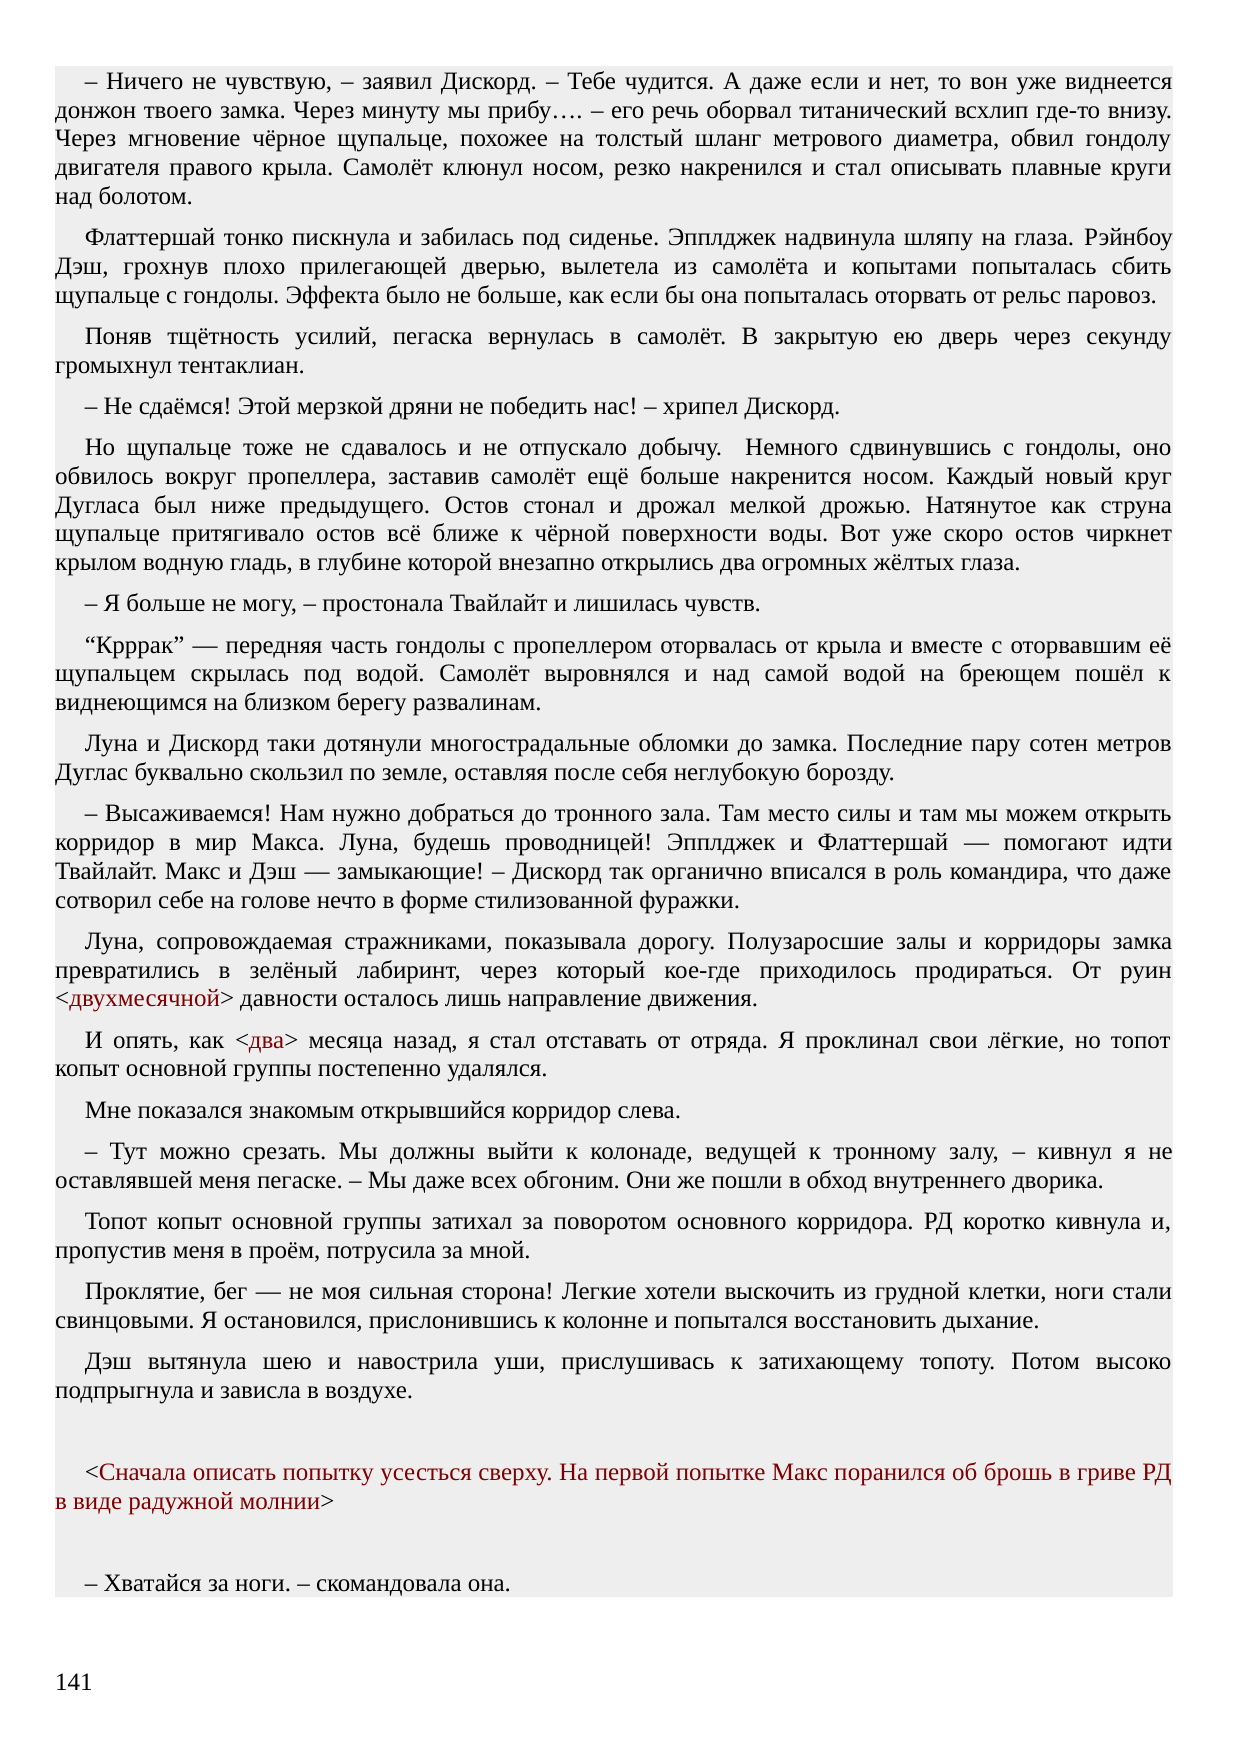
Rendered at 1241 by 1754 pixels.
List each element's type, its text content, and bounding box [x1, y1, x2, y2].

text Луна, сопровождаемая стражниками, показывала дорогу. Полузаросшие залы и корридоры замка превратились в зелёный лабиринт, через который кое-где приходилось продираться. От руин <двухмесячной> давности осталось лишь направление движения. [55, 926, 1173, 1012]
text Топот копыт основной группы затихал за поворотом основного корридора. РД коротко кивнула и, пропустив меня в проём, потрусила за мной. [55, 1206, 1173, 1263]
text – Не сдаёмся! Этой мерзкой дряни не победить нас! – хрипел Дискорд. [55, 391, 1173, 420]
text – Хватайся за ноги. – скомандовала она. [55, 1568, 1173, 1597]
text Дэш вытянула шею и навострила уши, прислушивась к затихающему топоту. Потом высоко подпрыгнула и зависла в воздухе. [55, 1346, 1173, 1403]
text Луна и Дискорд таки дотянули многострадальные обломки до замка. Последние пару сотен метров Дуглас буквально скользил по земле, оставляя после себя неглубокую борозду. [55, 728, 1173, 786]
text “Крррак” — передняя часть гондолы с пропеллером оторвалась от крыла и вместе с оторвавшим её щупальцем скрылась под водой. Самолёт выровнялся и над самой водой на бреющем пошёл к виднеющимся на близком берегу развалинам. [55, 630, 1173, 716]
text Но щупальце тоже не сдавалось и не отпускало добычу. Немного сдвинувшись с гондолы, оно обвилось вокруг пропеллера, заставив самолёт ещё больше накренится носом. Каждый новый круг Дугласа был ниже предыдущего. Остов стонал и дрожал мелкой дрожью. Натянутое как струна щупальце притягивало остов всё ближе к чёрной поверхности воды. Вот уже скоро остов чиркнет крылом водную гладь, в глубине которой внезапно открылись два огромных жёлтых глаза. [55, 432, 1173, 576]
text – Я больше не могу, – простонала Твайлайт и лишилась чувств. [55, 588, 1173, 617]
text – Высаживаемся! Нам нужно добраться до тронного зала. Там место силы и там мы можем открыть корридор в мир Макса. Луна, будешь проводницей! Эпплджек и Флаттершай — помогают идти Твайлайт. Макс и Дэш — замыкающие! – Дискорд так органично вписался в роль командира, что даже сотворил себе на голове нечто в форме стилизованной фуражки. [55, 798, 1173, 913]
text – Тут можно срезать. Мы должны выйти к колонаде, ведущей к тронному залу, – кивнул я не оставлявшей меня пегаске. – Мы даже всех обгоним. Они же пошли в обход внутреннего дворика. [55, 1136, 1173, 1193]
text <Cначала описать попытку усесться сверху. На первой попытке Макс поранился об брошь в гриве РД в виде радужной молнии> [55, 1457, 1173, 1515]
text Проклятие, бег — не моя сильная сторона! Легкие хотели выскочить из грудной клетки, ноги стали свинцовыми. Я остановился, прислонившись к колонне и попытался восстановить дыхание. [55, 1276, 1173, 1333]
text Флаттершай тонко пискнула и забилась под сиденье. Эпплджек надвинула шляпу на глаза. Рэйнбоу Дэш, грохнув плохо прилегающей дверью, вылетела из самолёта и копытами попыталась сбить щупальце с гондолы. Эффекта было не больше, как если бы она попыталась оторвать от рельс паровоз. [55, 222, 1173, 308]
text Поняв тщётность усилий, пегаска вернулась в самолёт. В закрытую ею дверь через секунду громыхнул тентаклиан. [55, 321, 1173, 378]
text И опять, как <два> месяца назад, я стал отставать от отряда. Я проклинал свои лёгкие, но топот копыт основной группы постепенно удалялся. [55, 1025, 1173, 1082]
text – Ничего не чувствую, – заявил Дискорд. – Тебе чудится. А даже если и нет, то вон уже виднеется донжон твоего замка. Через минуту мы прибу…. – его речь оборвал титанический всхлип где-то внизу. Через мгновение чёрное щупальце, похожее на толстый шланг метрового диаметра, обвил гондолу двигателя правого крыла. Самолёт клюнул носом, резко накренился и стал описывать плавные круги над болотом. [55, 66, 1173, 210]
text Мне показался знакомым открывшийся корридор слева. [55, 1095, 1173, 1123]
